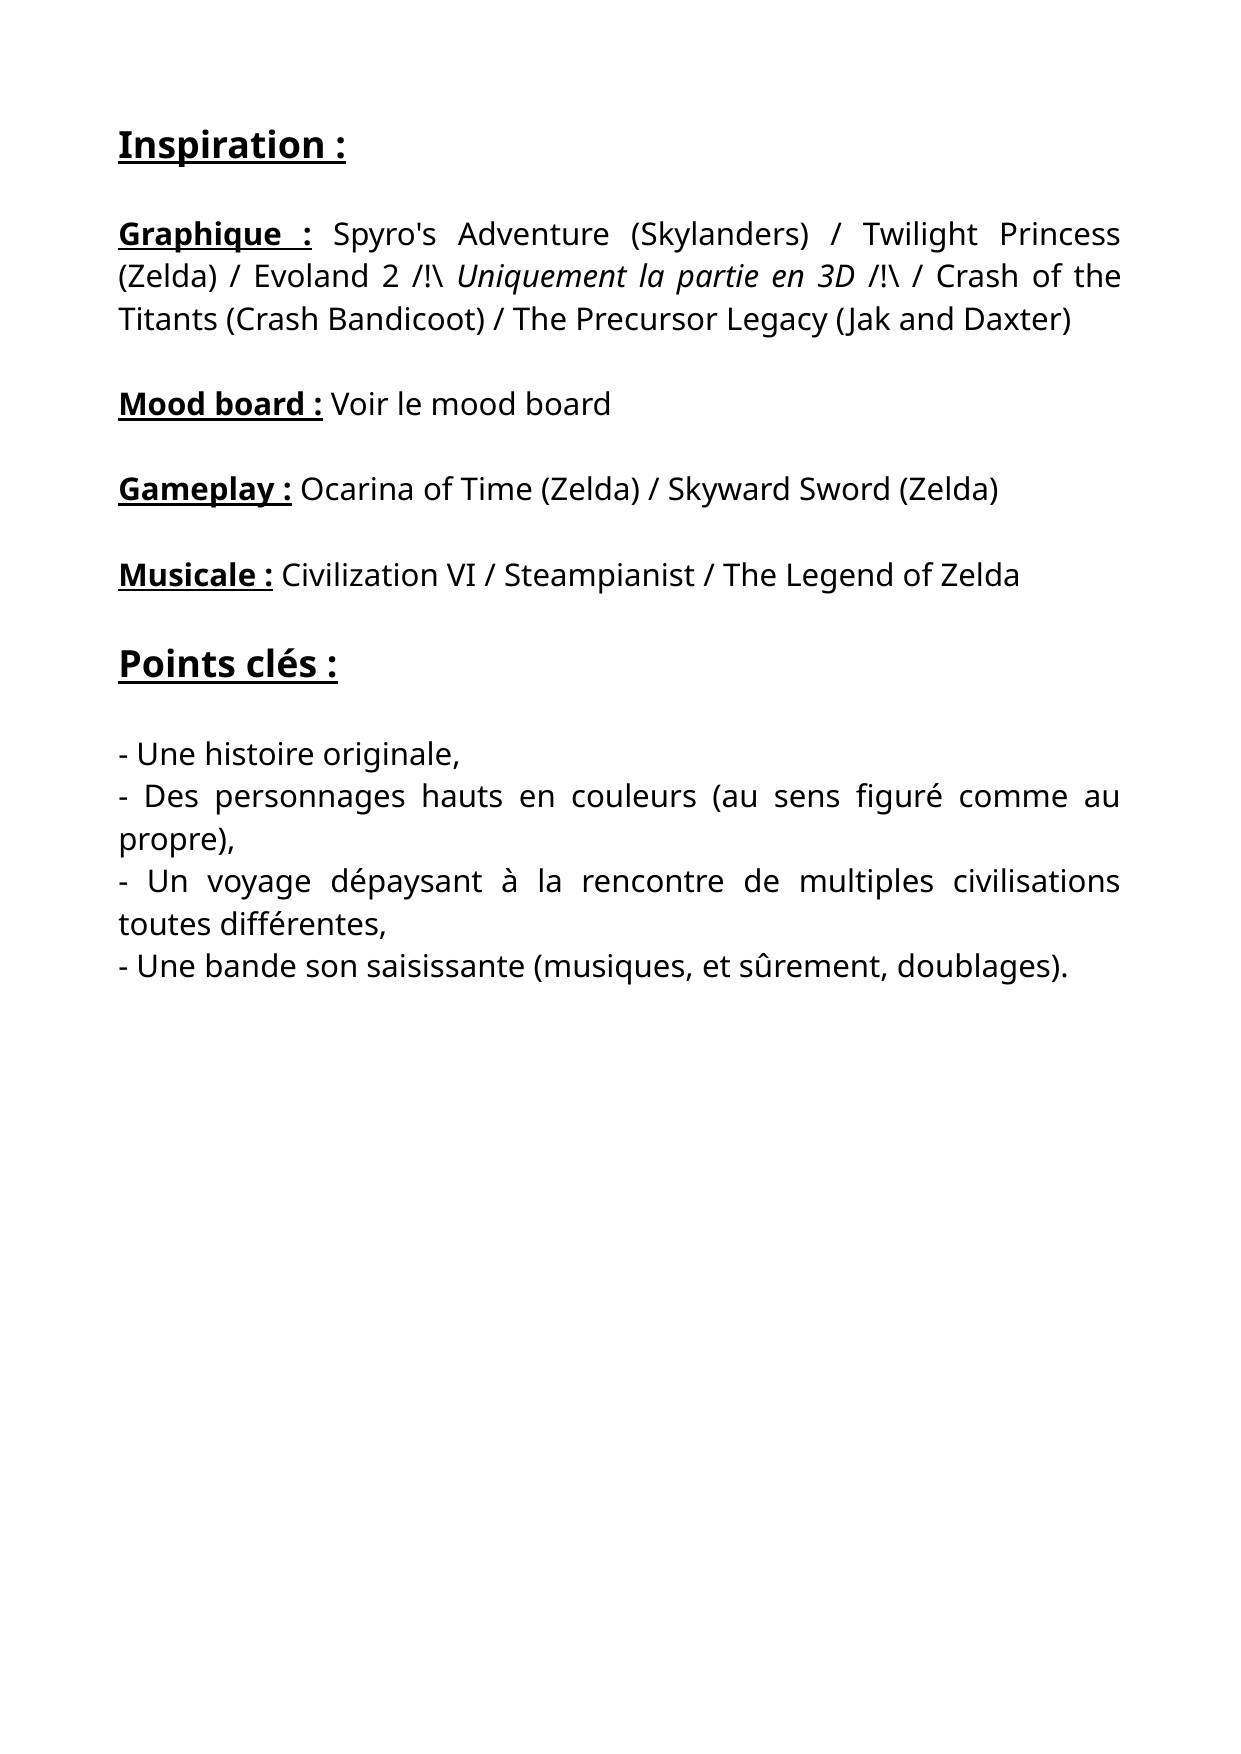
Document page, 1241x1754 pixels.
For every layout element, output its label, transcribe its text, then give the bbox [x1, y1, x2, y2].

text Musicale : Civilization VI / Steampianist / The Legend of Zelda [118, 553, 1122, 595]
text - Une bande son saisissante (musiques, et sûrement, doublages). [118, 944, 1122, 987]
text Mood board : Voir le mood board [118, 382, 1122, 425]
text Points clés : [118, 638, 1122, 689]
text Gameplay : Ocarina of Time (Zelda) / Skyward Sword (Zelda) [118, 467, 1122, 510]
text - Un voyage dépaysant à la rencontre de multiples civilisations toutes différentes, [118, 859, 1122, 944]
text - Des personnages hauts en couleurs (au sens figuré comme au propre), [118, 774, 1122, 859]
text Graphique : Spyro's Adventure (Skylanders) / Twilight Princess (Zelda) / Evoland 2 /!\ Uniquement la partie en 3D /!\ / Crash of the Titants (Crash Bandicoot) / The Precursor Legacy (Jak and Daxter) [118, 212, 1122, 339]
text - Une histoire originale, [118, 731, 1122, 774]
text Inspiration : [118, 118, 1122, 169]
